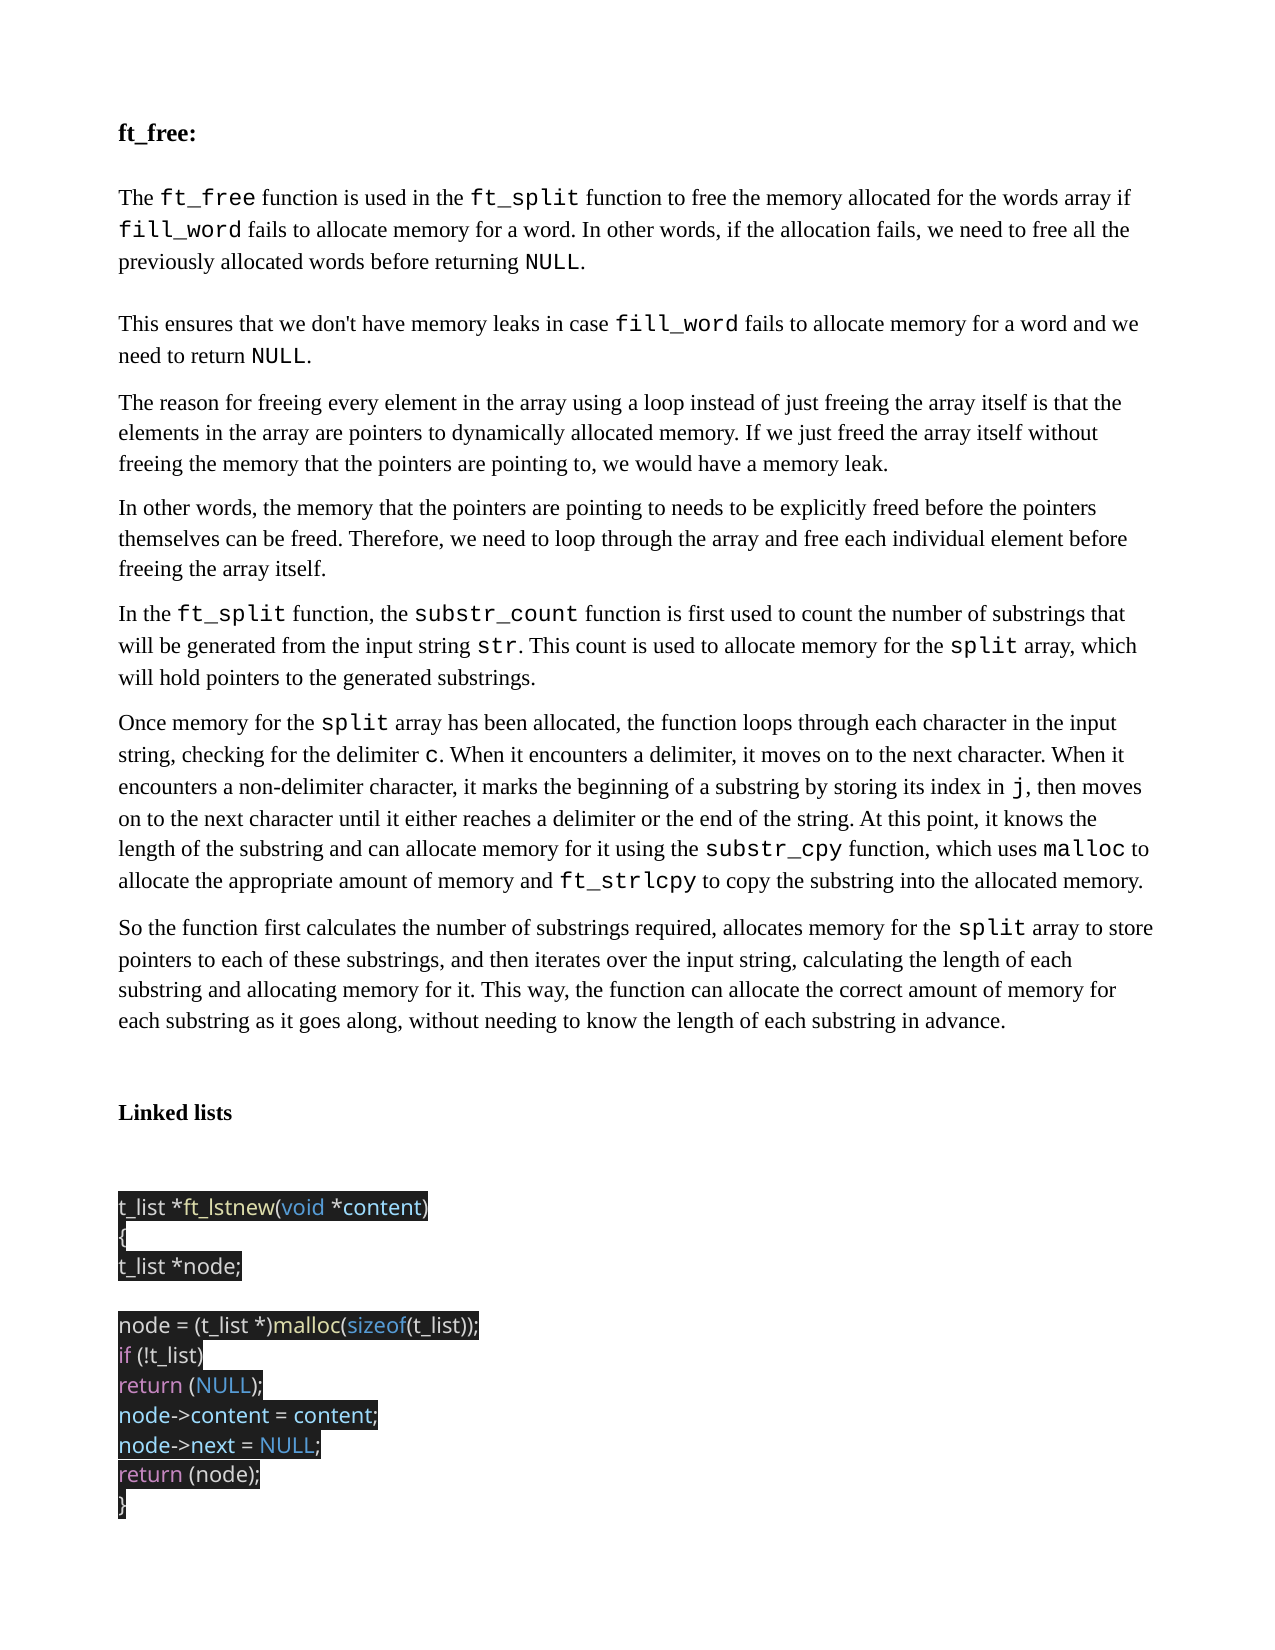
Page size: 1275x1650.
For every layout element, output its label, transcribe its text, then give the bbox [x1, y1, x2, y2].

text return (node); [118, 1459, 1157, 1489]
text Once memory for the split array has been allocated, the function loops through each character in the input string, checking for the delimiter c. When it encounters a delimiter, it moves on to the next character. When it encounters a non-delimiter character, it marks the beginning of a substring by storing its index in j, then moves on to the next character until it either reaches a delimiter or the end of the string. At this point, it knows the length of the substring and can allocate memory for it using the substr_cpy function, which uses malloc to allocate the appropriate amount of memory and ft_strlcpy to copy the substring into the allocated memory. [118, 709, 1157, 895]
text In the ft_split function, the substr_count function is first used to count the number of substrings that will be generated from the input string str. This count is used to allocate memory for the split array, which will hold pointers to the generated substrings. [118, 600, 1157, 690]
text In other words, the memory that the pointers are pointing to needs to be explicitly freed before the pointers themselves can be freed. Therefore, we need to loop through the array and free each individual element before freeing the array itself. [118, 494, 1157, 581]
text The reason for freeing every element in the array using a loop instead of just freeing the array itself is that the elements in the array are pointers to dynamically allocated memory. If we just freed the array itself without freeing the memory that the pointers are pointing to, we would have a memory leak. [118, 389, 1157, 476]
text if (!t_list) [118, 1340, 1157, 1370]
text } [118, 1489, 1157, 1519]
text return (NULL); [118, 1370, 1157, 1400]
text So the function first calculates the number of substrings required, allocates memory for the split array to store pointers to each of these substrings, and then iterates over the input string, calculating the length of each substring and allocating memory for it. This way, the function can allocate the correct amount of memory for each substring as it goes along, without needing to know the length of each substring in advance. [118, 914, 1157, 1033]
text node = (t_list *)malloc(sizeof(t_list)); [118, 1311, 1157, 1340]
text node->next = NULL; [118, 1430, 1157, 1459]
text Linked lists [118, 1099, 1157, 1125]
text ft_free: The ft_free function is used in the ft_split function to free the memory allocated for the words array if fill_word fails to allocate memory for a word. In other words, if the allocation fails, we need to free all the previously allocated words before returning NULL. This ensures that we don't have memory leaks in case fill_word fails to allocate memory for a word and we need to return NULL. [118, 118, 1157, 371]
text { [118, 1221, 1157, 1251]
text t_list *ft_lstnew(void *content) [118, 1191, 1157, 1221]
text t_list *node; [118, 1251, 1157, 1281]
text node->content = content; [118, 1400, 1157, 1430]
